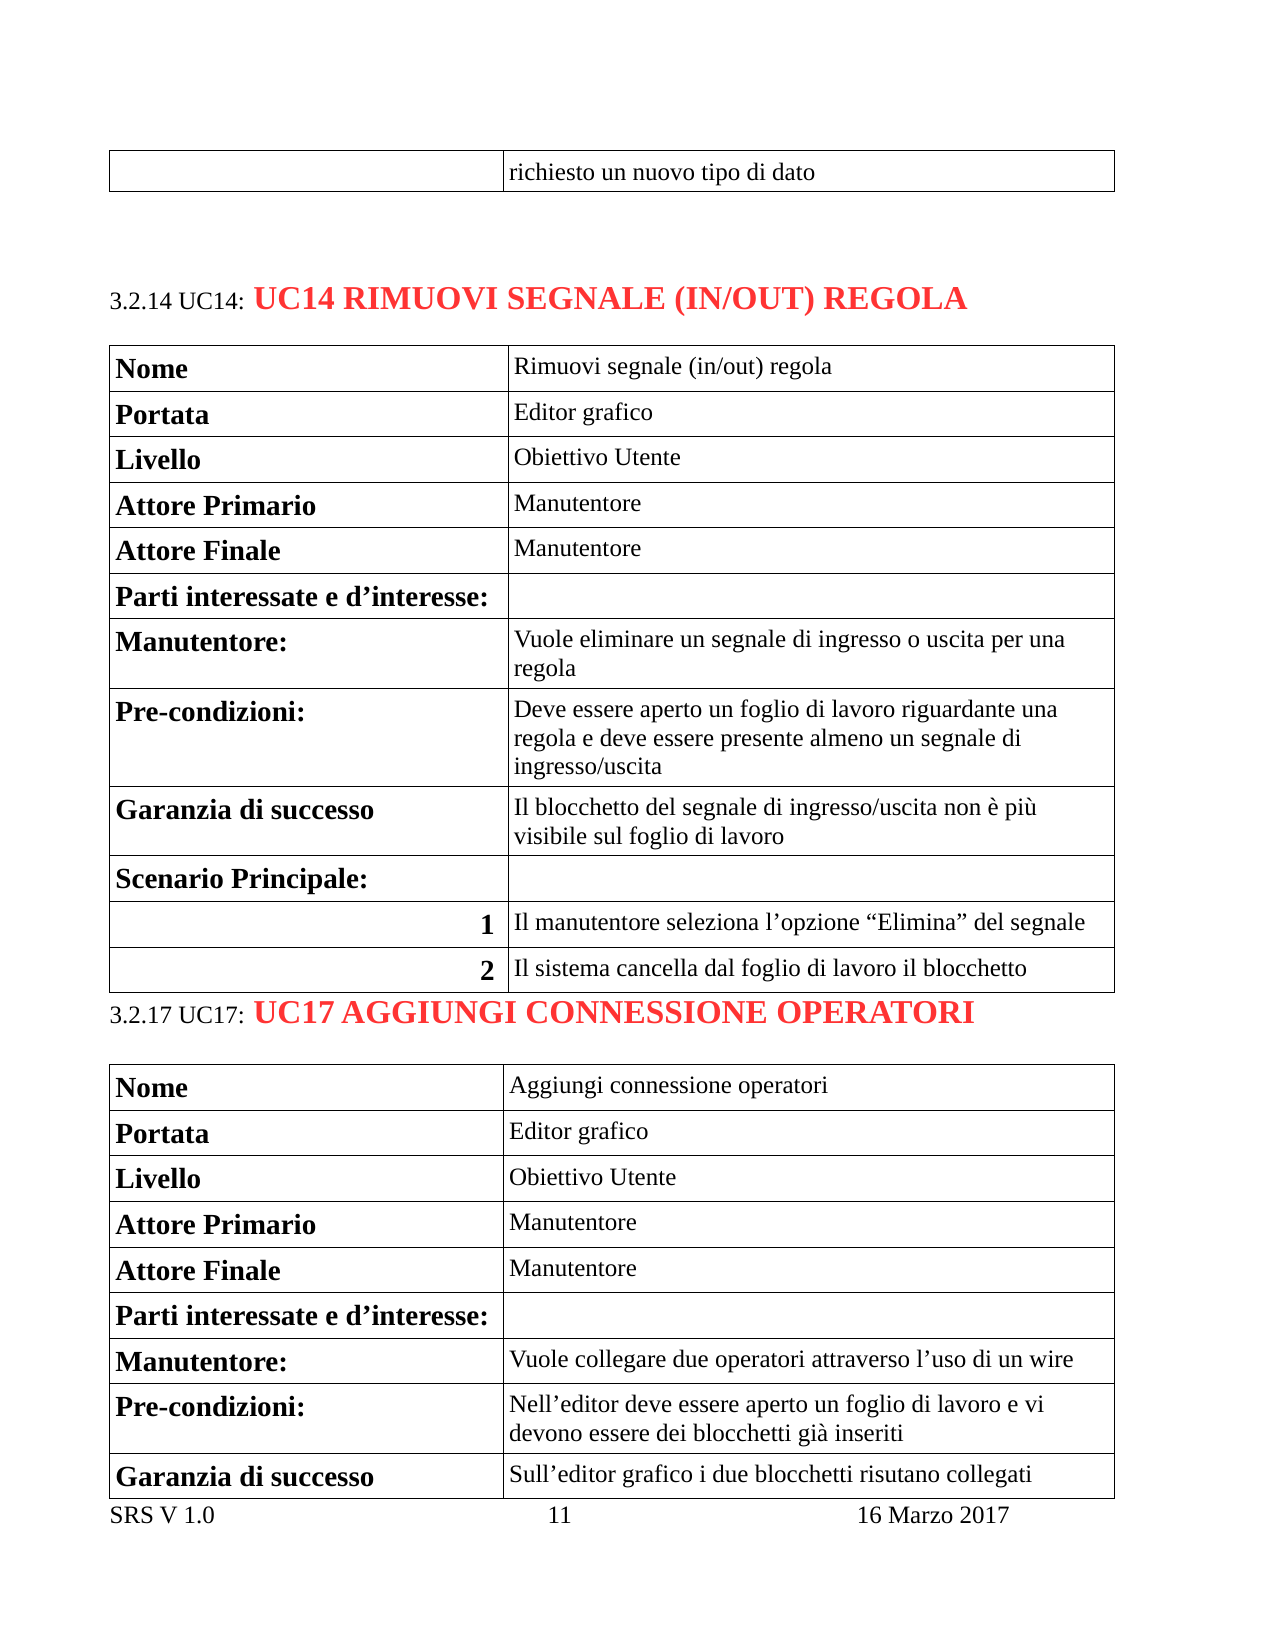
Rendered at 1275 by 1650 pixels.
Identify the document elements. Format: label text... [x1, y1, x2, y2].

table_cell Manutentore: [110, 619, 508, 688]
table_cell 1 [110, 902, 508, 946]
table_cell Sull’editor grafico i due blocchetti risutano collegati [504, 1454, 1114, 1498]
table_cell Manutentore: [110, 1339, 503, 1383]
table_cell Manutentore [504, 1248, 1114, 1292]
table_cell Il manutentore seleziona l’opzione “Elimina” del segnale [509, 902, 1114, 946]
table_cell Parti interessate e d’interesse: [110, 574, 508, 618]
table_header Nome [110, 346, 508, 391]
table_cell Manutentore [504, 1202, 1114, 1246]
table_cell Portata [110, 392, 508, 436]
table_cell Parti interessate e d’interesse: [110, 1293, 503, 1337]
table_cell Manutentore [509, 483, 1114, 527]
table_cell Portata [110, 1111, 503, 1155]
table_cell [509, 574, 1114, 618]
table_cell 2 [110, 948, 508, 992]
text 3.2.14 UC14: UC14 RIMUOVI SEGNALE (IN/OUT) REGOLA [109, 278, 1162, 316]
table_cell Il sistema cancella dal foglio di lavoro il blocchetto [509, 948, 1114, 992]
table_cell Pre-condizioni: [110, 1384, 503, 1452]
table_cell Obiettivo Utente [504, 1156, 1114, 1201]
table_cell Garanzia di successo [110, 1454, 503, 1498]
table_cell Livello [110, 1156, 503, 1201]
table_cell richiesto un nuovo tipo di dato [504, 151, 1114, 191]
table_cell Attore Primario [110, 483, 508, 527]
table_cell Attore Finale [110, 1248, 503, 1292]
table_cell Pre-condizioni: [110, 689, 508, 786]
table_cell Attore Finale [110, 528, 508, 573]
table_cell Deve essere aperto un foglio di lavoro riguardante una regola e deve essere presente almeno un segnale di ingresso/uscita [509, 689, 1114, 786]
table_cell Vuole collegare due operatori attraverso l’uso di un wire [504, 1339, 1114, 1383]
table_cell Editor grafico [504, 1111, 1114, 1155]
table_header Nome [110, 1065, 503, 1110]
table_cell Garanzia di successo [110, 787, 508, 855]
text 3.2.17 UC17: UC17 AGGIUNGI CONNESSIONE OPERATORI [109, 992, 1162, 1031]
table_cell Editor grafico [509, 392, 1114, 436]
table_header Rimuovi segnale (in/out) regola [509, 346, 1114, 391]
table_cell Vuole eliminare un segnale di ingresso o uscita per una regola [509, 619, 1114, 688]
table_cell [110, 151, 503, 191]
table_cell Scenario Principale: [110, 856, 508, 901]
table_cell Nell’editor deve essere aperto un foglio di lavoro e vi devono essere dei blocchetti già inseriti [504, 1384, 1114, 1452]
table_cell Il blocchetto del segnale di ingresso/uscita non è più visibile sul foglio di lavoro [509, 787, 1114, 855]
table_cell [504, 1293, 1114, 1337]
table_cell Obiettivo Utente [509, 437, 1114, 482]
table_cell [509, 856, 1114, 901]
table_cell Manutentore [509, 528, 1114, 573]
table_cell Livello [110, 437, 508, 482]
table_cell Attore Primario [110, 1202, 503, 1246]
table_header Aggiungi connessione operatori [504, 1065, 1114, 1110]
